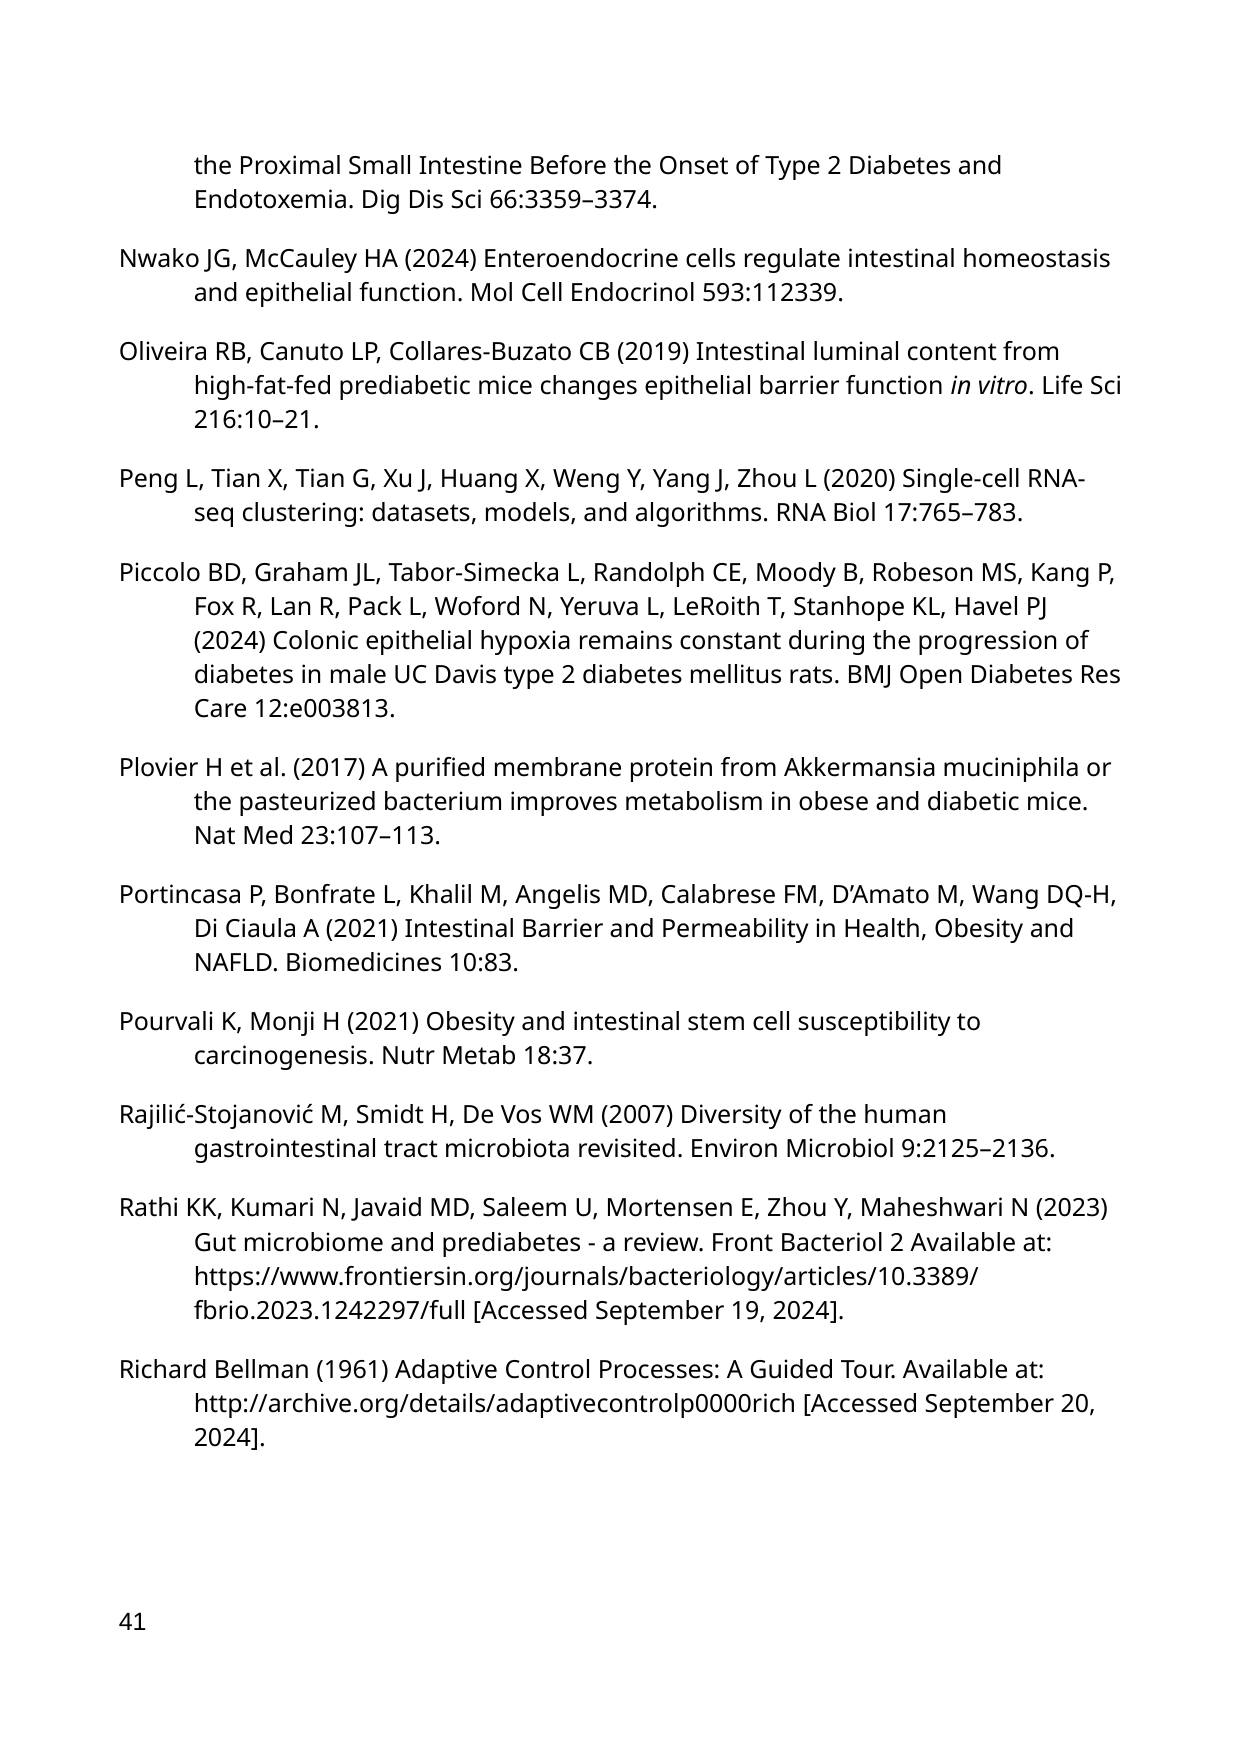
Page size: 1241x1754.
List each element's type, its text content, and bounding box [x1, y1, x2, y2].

text Rathi KK, Kumari N, Javaid MD, Saleem U, Mortensen E, Zhou Y, Maheshwari N (2023) Gut microbiome and prediabetes - a review. Front Bacteriol 2 Available at: https://www.frontiersin.org/journals/bacteriology/articles/10.3389/fbrio.2023.1242297/full [Accessed September 19, 2024]. [118, 1190, 1122, 1326]
text Piccolo BD, Graham JL, Tabor-Simecka L, Randolph CE, Moody B, Robeson MS, Kang P, Fox R, Lan R, Pack L, Woford N, Yeruva L, LeRoith T, Stanhope KL, Havel PJ (2024) Colonic epithelial hypoxia remains constant during the progression of diabetes in male UC Davis type 2 diabetes mellitus rats. BMJ Open Diabetes Res Care 12:e003813. [118, 554, 1122, 724]
text Peng L, Tian X, Tian G, Xu J, Huang X, Weng Y, Yang J, Zhou L (2020) Single-cell RNA-seq clustering: datasets, models, and algorithms. RNA Biol 17:765–783. [118, 461, 1122, 529]
text Nwako JG, McCauley HA (2024) Enteroendocrine cells regulate intestinal homeostasis and epithelial function. Mol Cell Endocrinol 593:112339. [118, 241, 1122, 309]
text Pourvali K, Monji H (2021) Obesity and intestinal stem cell susceptibility to carcinogenesis. Nutr Metab 18:37. [118, 1004, 1122, 1072]
text Plovier H et al. (2017) A purified membrane protein from Akkermansia muciniphila or the pasteurized bacterium improves metabolism in obese and diabetic mice. Nat Med 23:107–113. [118, 749, 1122, 852]
text the Proximal Small Intestine Before the Onset of Type 2 Diabetes and Endotoxemia. Dig Dis Sci 66:3359–3374. [118, 148, 1122, 216]
text Oliveira RB, Canuto LP, Collares-Buzato CB (2019) Intestinal luminal content from high-fat-fed prediabetic mice changes epithelial barrier function in vitro. Life Sci 216:10–21. [118, 334, 1122, 436]
text Portincasa P, Bonfrate L, Khalil M, Angelis MD, Calabrese FM, D’Amato M, Wang DQ-H, Di Ciaula A (2021) Intestinal Barrier and Permeability in Health, Obesity and NAFLD. Biomedicines 10:83. [118, 877, 1122, 979]
text Richard Bellman (1961) Adaptive Control Processes: A Guided Tour. Available at: http://archive.org/details/adaptivecontrolp0000rich [Accessed September 20, 2024]. [118, 1351, 1122, 1453]
text Rajilić-Stojanović M, Smidt H, De Vos WM (2007) Diversity of the human gastrointestinal tract microbiota revisited. Environ Microbiol 9:2125–2136. [118, 1097, 1122, 1165]
